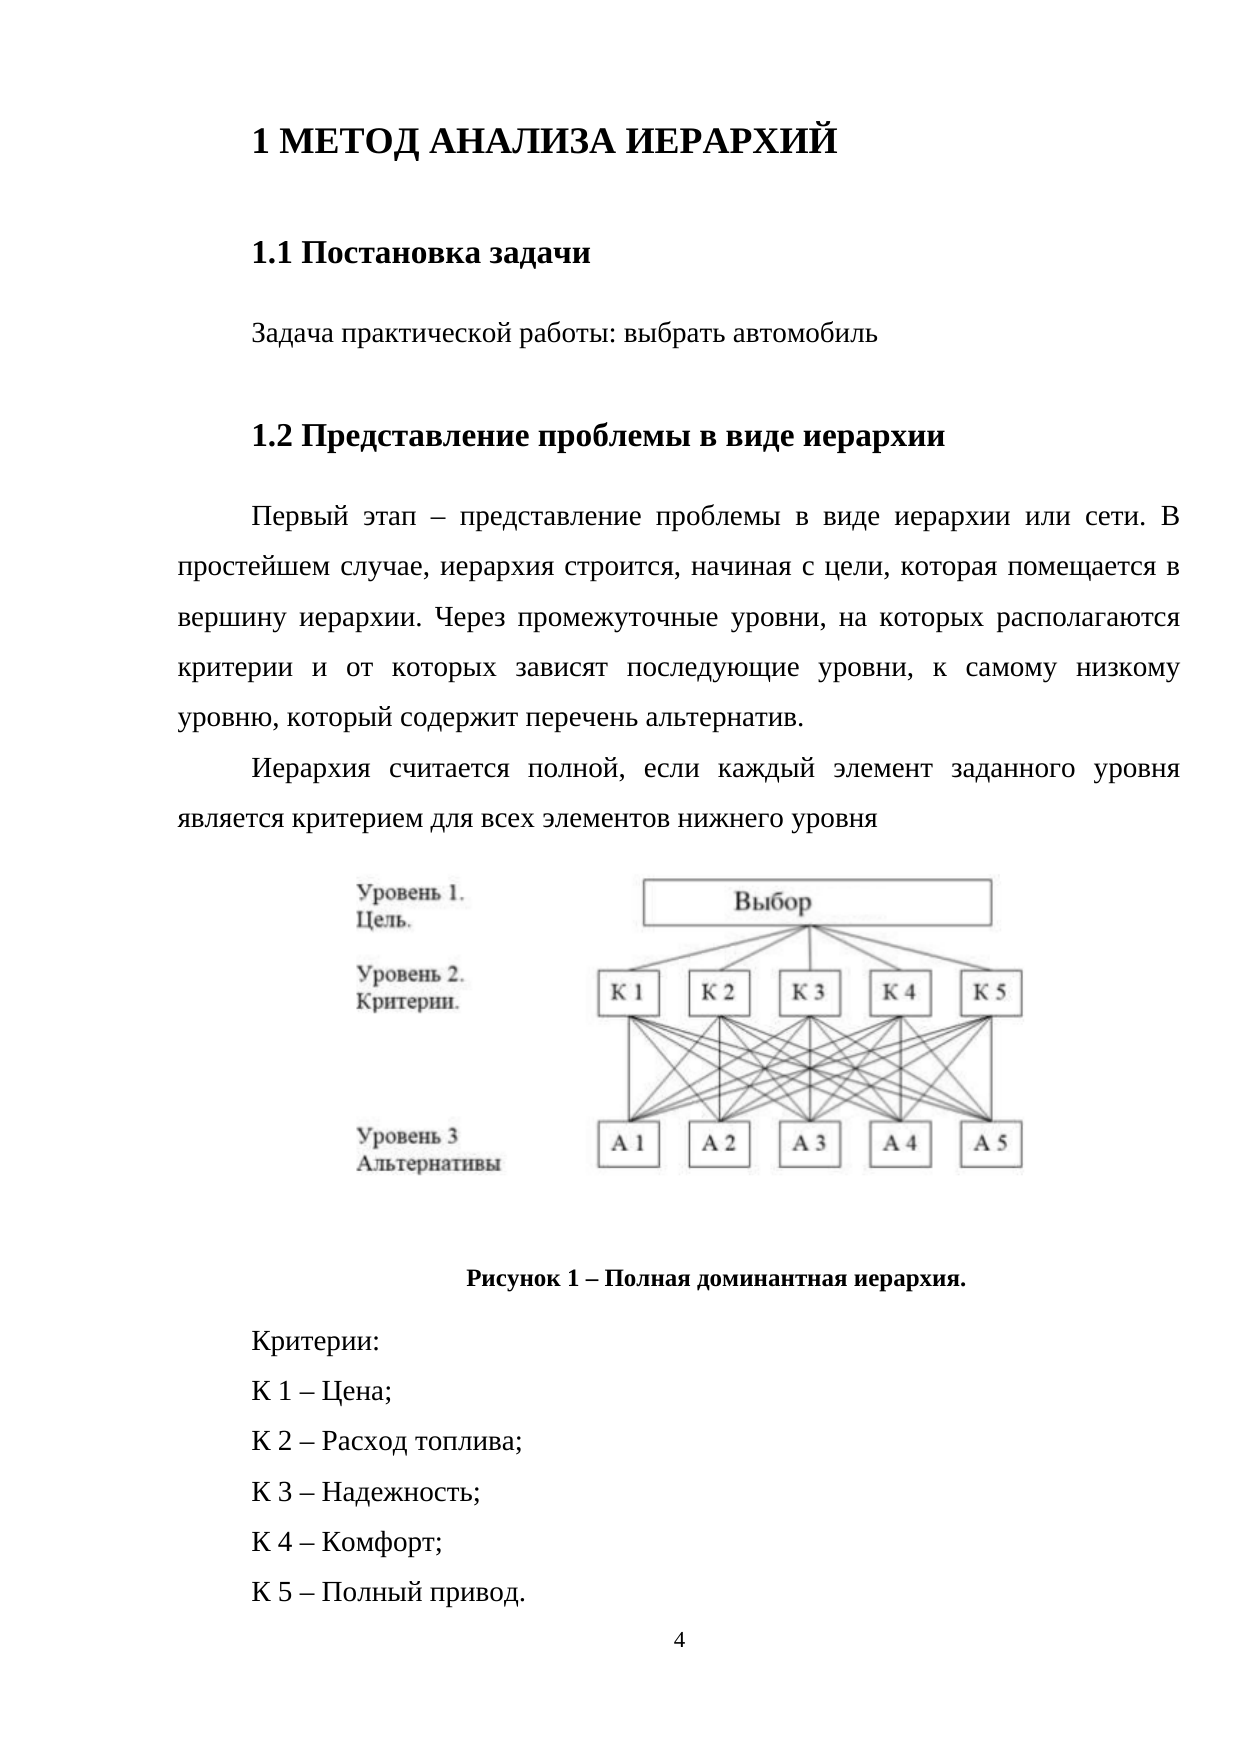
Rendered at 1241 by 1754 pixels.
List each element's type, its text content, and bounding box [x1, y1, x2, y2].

picture [328, 850, 1030, 1194]
text Задача практической работы: выбрать автомобиль [177, 315, 1181, 349]
text Иерархия считается полной, если каждый элемент заданного уровня является критерием для всех элементов нижнего уровня [177, 750, 1181, 833]
text Первый этап – представление проблемы в виде иерархии или сети. В простейшем случае, иерархия строится, начиная с цели, которая помещается в вершину иерархии. Через промежуточные уровни, на которых располагаются критерии и от которых зависят последующие уровни, к самому низкому уровню, который содержит перечень альтернатив. [177, 498, 1181, 733]
subtitle 1.1 Постановка задачи [177, 233, 1181, 271]
subtitle 1 МЕТОД АНАЛИЗА ИЕРАРХИЙ [177, 118, 1181, 161]
text К 4 – Комфорт; [177, 1524, 1181, 1558]
subtitle 1.2 Представление проблемы в виде иерархии [177, 416, 1181, 454]
text Критерии: [177, 1323, 1181, 1356]
text К 5 – Полный привод. [177, 1574, 1181, 1608]
text Рисунок 1 – Полная доминантная иерархия. [177, 1263, 1181, 1292]
text К 2 – Расход топлива; [177, 1423, 1181, 1457]
text К 3 – Надежность; [177, 1474, 1181, 1507]
text К 1 – Цена; [177, 1373, 1181, 1407]
